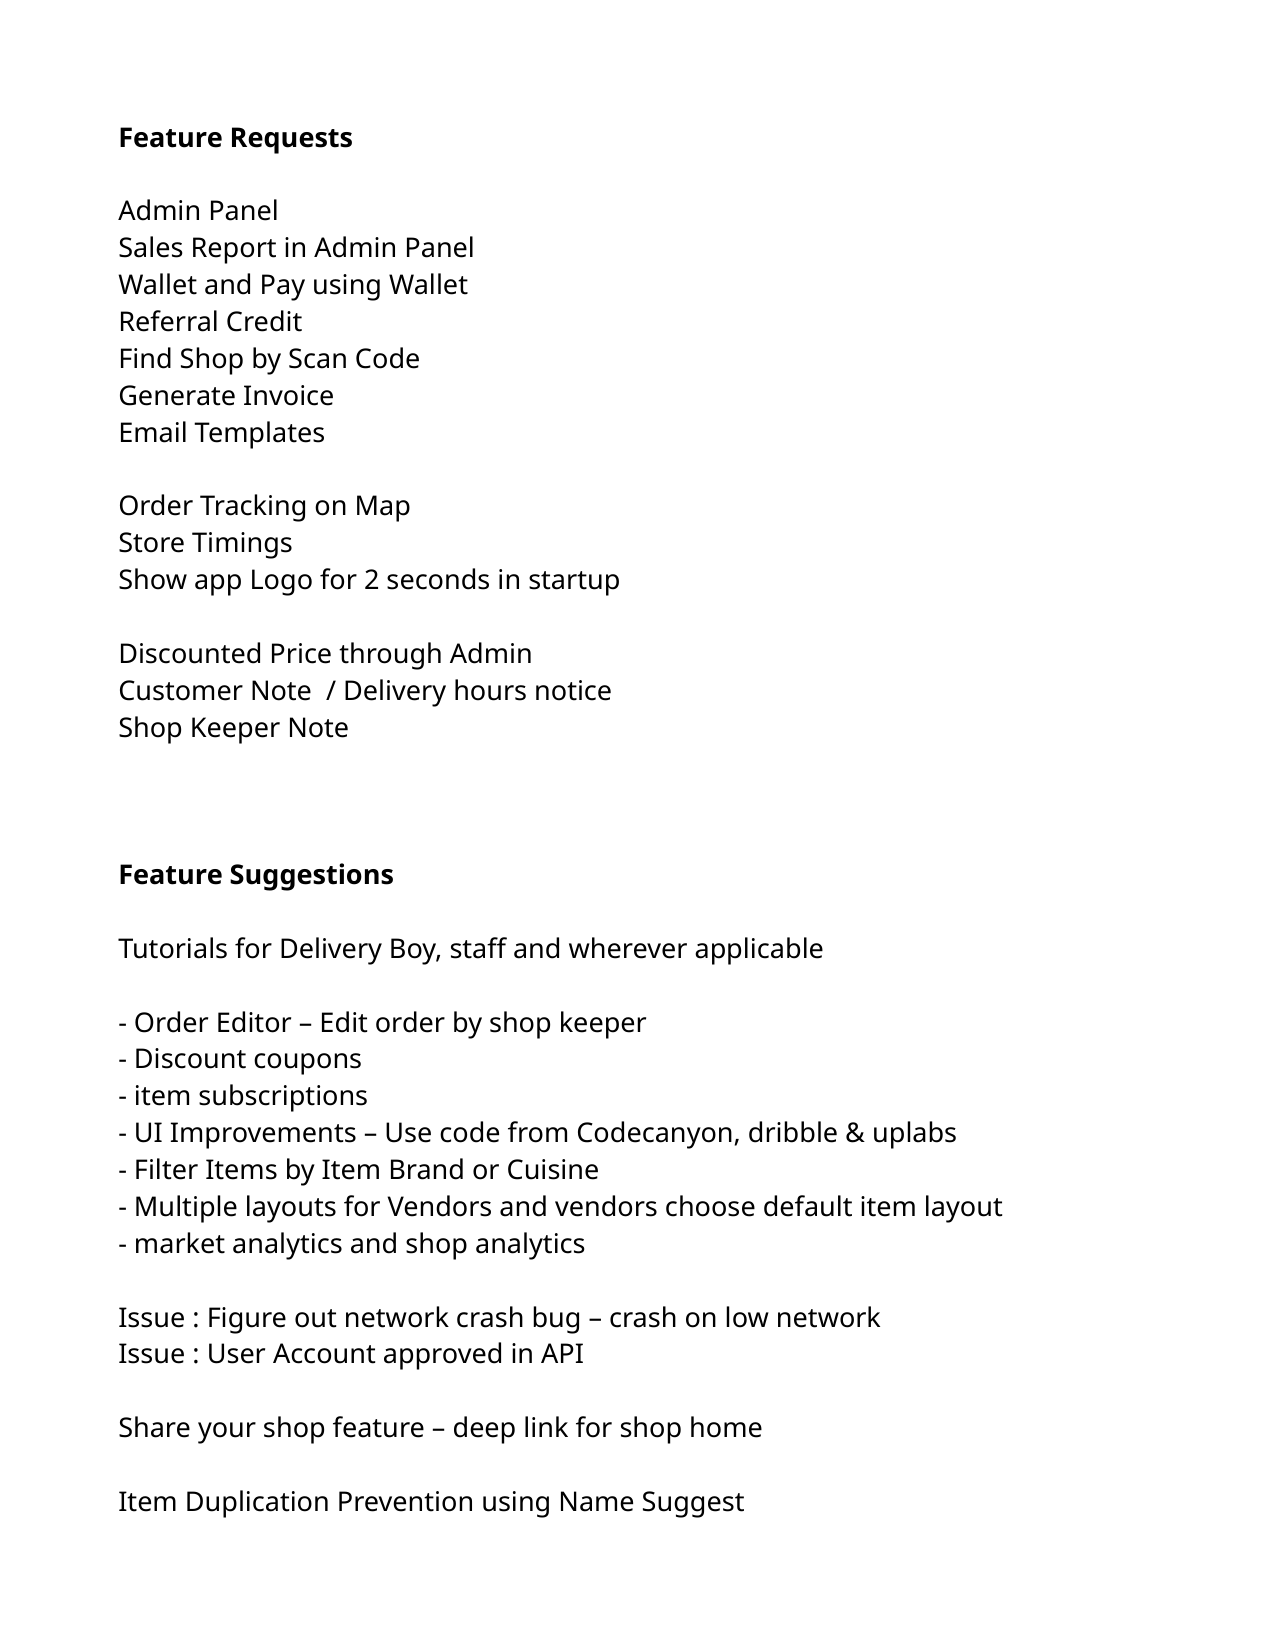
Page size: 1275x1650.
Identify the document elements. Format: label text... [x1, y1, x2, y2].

text Feature Suggestions [118, 856, 1157, 892]
text - UI Improvements – Use code from Codecanyon, dribble & uplabs [118, 1114, 1157, 1151]
text Issue : Figure out network crash bug – crash on low network [118, 1298, 1157, 1335]
text Sales Report in Admin Panel [118, 229, 1157, 266]
text - Multiple layouts for Vendors and vendors choose default item layout [118, 1187, 1157, 1224]
text - Order Editor – Edit order by shop keeper [118, 1003, 1157, 1040]
text Share your shop feature – deep link for shop home [118, 1409, 1157, 1446]
text Store Timings [118, 524, 1157, 561]
text Referral Credit [118, 302, 1157, 339]
text - Discount coupons [118, 1040, 1157, 1077]
text Shop Keeper Note [118, 708, 1157, 745]
text Tutorials for Delivery Boy, staff and wherever applicable [118, 929, 1157, 966]
text - market analytics and shop analytics [118, 1224, 1157, 1261]
text - item subscriptions [118, 1077, 1157, 1114]
text Show app Logo for 2 seconds in startup [118, 561, 1157, 597]
text Discounted Price through Admin [118, 634, 1157, 671]
text - Filter Items by Item Brand or Cuisine [118, 1151, 1157, 1187]
text Email Templates [118, 413, 1157, 450]
text Order Tracking on Map [118, 487, 1157, 524]
text Admin Panel [118, 192, 1157, 229]
text Find Shop by Scan Code [118, 339, 1157, 376]
text Feature Requests [118, 118, 1157, 155]
text Generate Invoice [118, 376, 1157, 413]
text Issue : User Account approved in API [118, 1335, 1157, 1372]
text Customer Note / Delivery hours notice [118, 671, 1157, 708]
text Wallet and Pay using Wallet [118, 266, 1157, 302]
text Item Duplication Prevention using Name Suggest [118, 1482, 1157, 1519]
